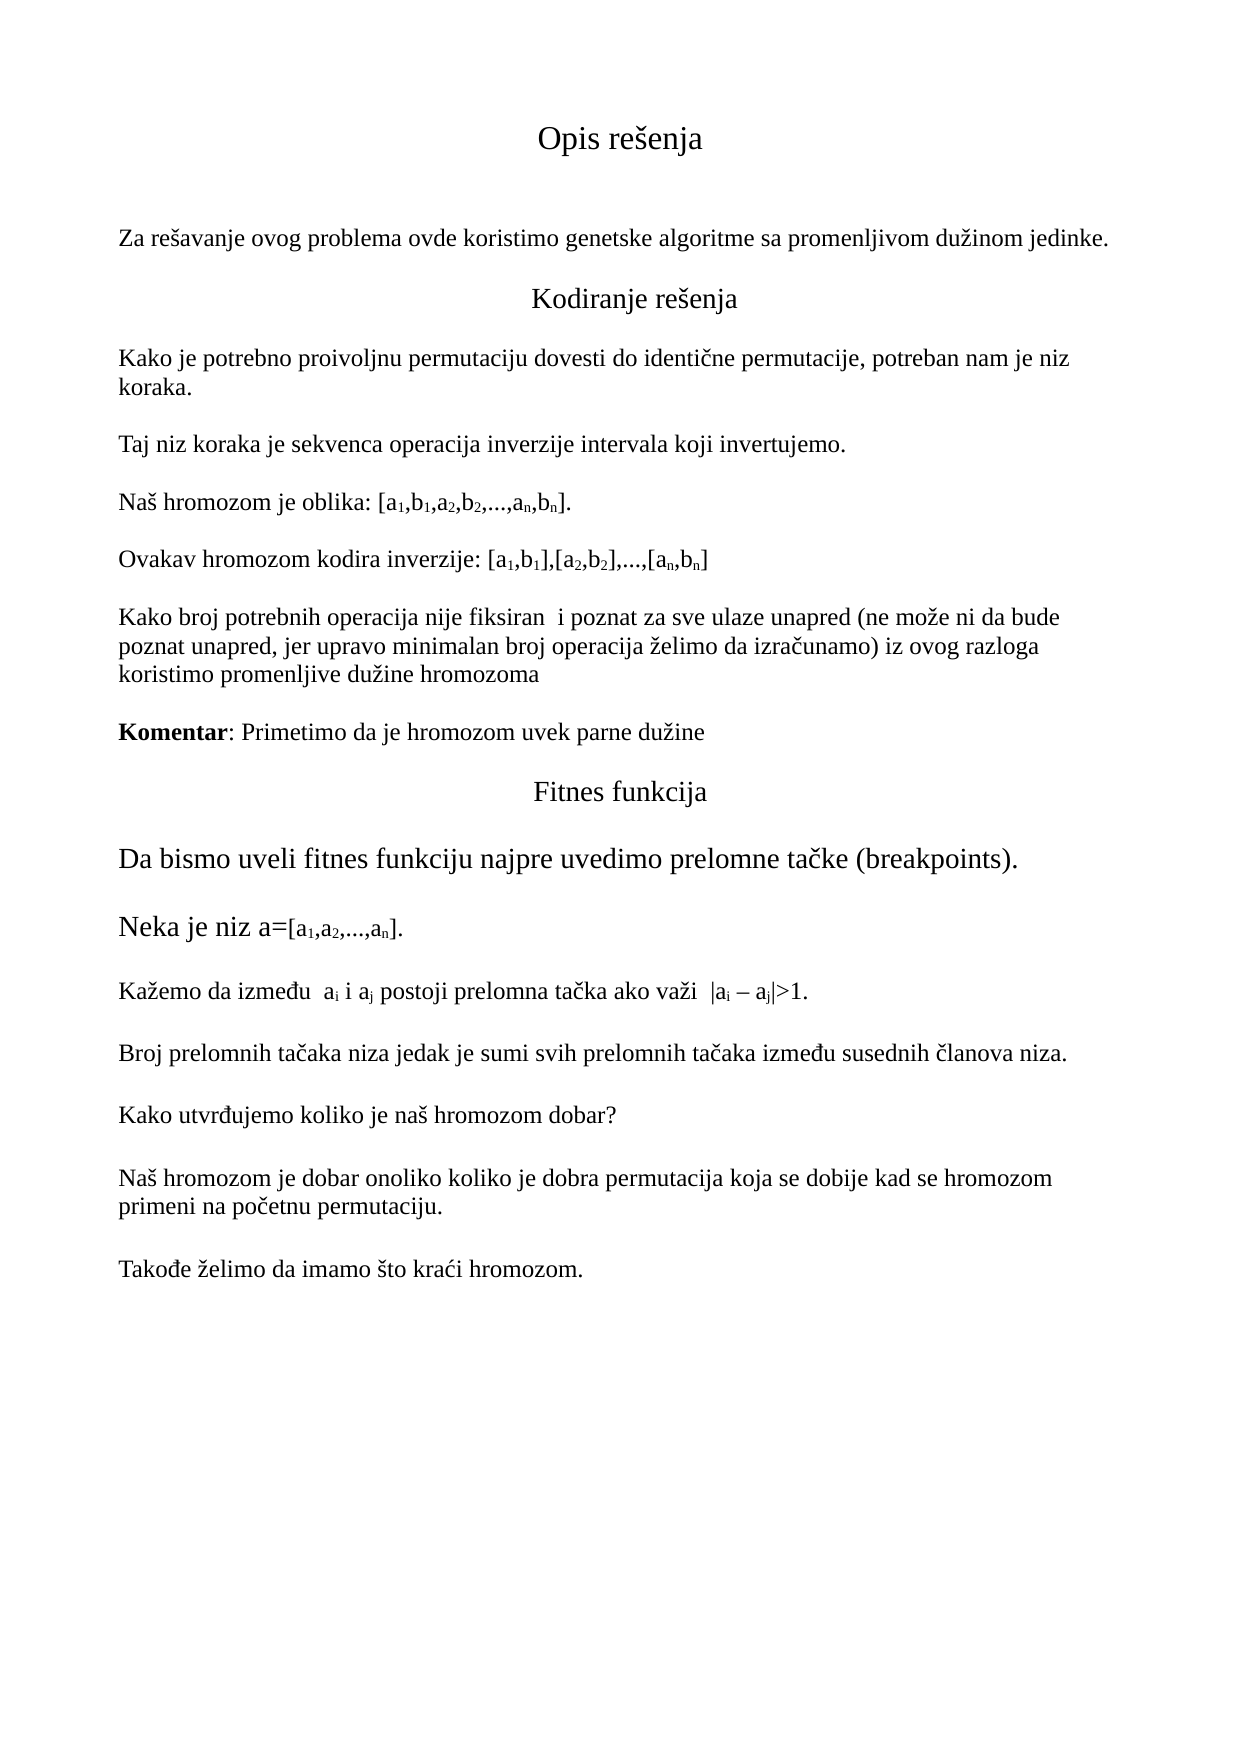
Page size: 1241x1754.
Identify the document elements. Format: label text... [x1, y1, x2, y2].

text Broj prelomnih tačaka niza jedak je sumi svih prelomnih tačaka između susednih članova niza. [118, 1038, 1122, 1067]
text Kako utvrđujemo koliko je naš hromozom dobar? [118, 1100, 1122, 1129]
text Da bismo uveli fitnes funkciju najpre uvedimo prelomne tačke (breakpoints). [118, 842, 1122, 875]
text Kodiranje rešenja [118, 281, 1122, 314]
text Kako broj potrebnih operacija nije fiksiran i poznat za sve ulaze unapred (ne može ni da bude poznat unapred, jer upravo minimalan broj operacija želimo da izračunamo) iz ovog razloga koristimo promenljive dužine hromozoma [118, 602, 1122, 688]
text Komentar: Primetimo da je hromozom uvek parne dužine [118, 717, 1122, 746]
text Neka je niz a=[a1,a2,...,an]. [118, 909, 1122, 942]
text Takođe želimo da imamo što kraći hromozom. [118, 1254, 1122, 1282]
text Kako je potrebno proivoljnu permutaciju dovesti do identične permutacije, potreban nam je niz koraka. [118, 343, 1122, 401]
text Fitnes funkcija [118, 774, 1122, 808]
text Za rešavanje ovog problema ovde koristimo genetske algoritme sa promenljivom dužinom jedinke. [118, 223, 1122, 252]
text Ovakav hromozom kodira inverzije: [a1,b1],[a2,b2],...,[an,bn] [118, 544, 1122, 573]
text Kažemo da između ai i aj postoji prelomna tačka ako važi |ai – aj|>1. [118, 976, 1122, 1004]
text Opis rešenja [118, 118, 1122, 156]
text Naš hromozom je dobar onoliko koliko je dobra permutacija koja se dobije kad se hromozom primeni na početnu permutaciju. [118, 1163, 1122, 1220]
text Taj niz koraka je sekvenca operacija inverzije intervala koji invertujemo. [118, 429, 1122, 458]
text Naš hromozom je oblika: [a1,b1,a2,b2,...,an,bn]. [118, 487, 1122, 516]
